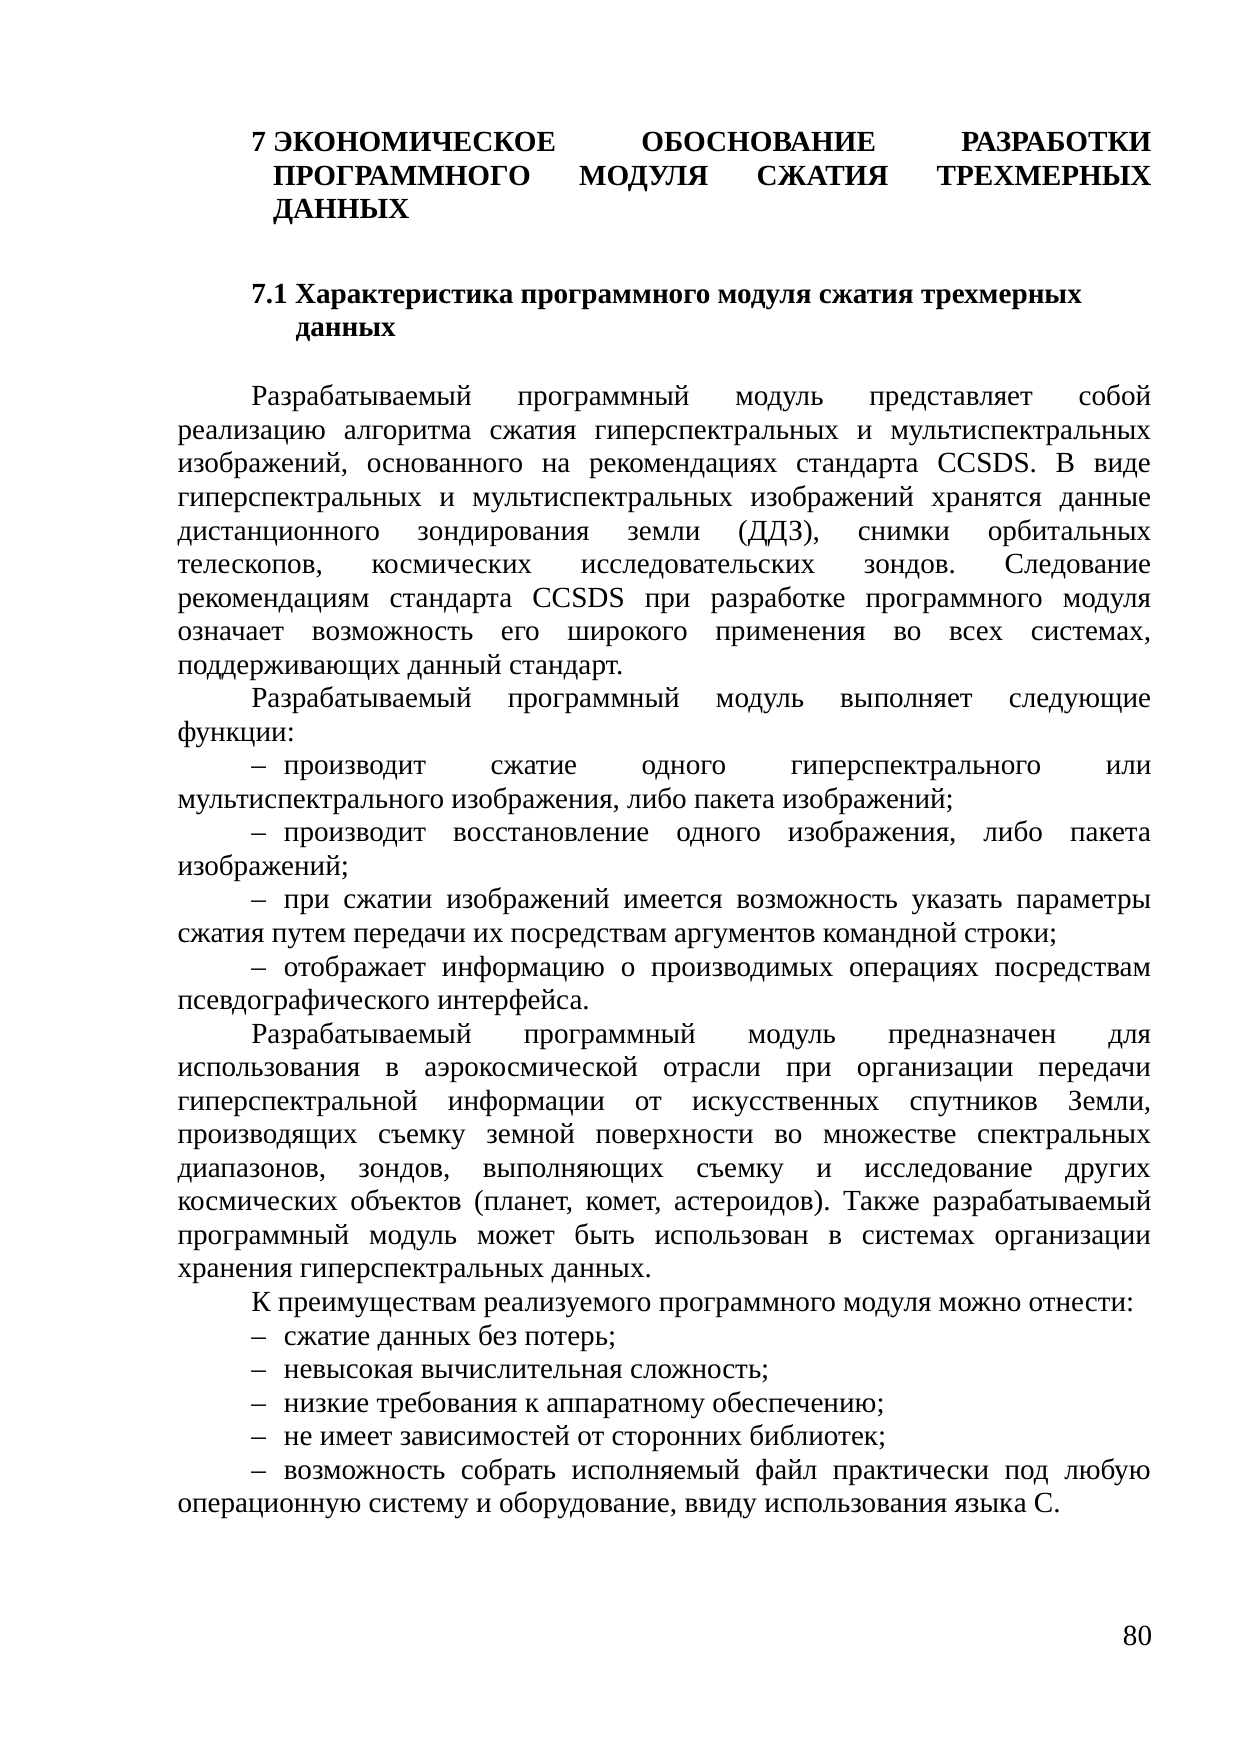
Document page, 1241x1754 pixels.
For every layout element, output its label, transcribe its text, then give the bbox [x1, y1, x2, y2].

text – низкие требования к аппаратному обеспечению; [177, 1385, 1152, 1418]
text Разрабатываемый программный модуль предназначен для использования в аэрокосмической отрасли при организации передачи гиперспектральной информации от искусственных спутников Земли, производящих съемку земной поверхности во множестве спектральных диапазонов, зондов, выполняющих съемку и исследование других космических объектов (планет, комет, астероидов). Также разрабатываемый программный модуль может быть использован в системах организации хранения гиперспектральных данных. [177, 1016, 1152, 1284]
text Разрабатываемый программный модуль выполняет следующие функции: [177, 680, 1152, 747]
text Разрабатываемый программный модуль представляет собой реализацию алгоритма сжатия гиперспектральных и мультиспектральных изображений, основанного на рекомендациях стандарта CCSDS. В виде гиперспектральных и мультиспектральных изображений хранятся данные дистанционного зондирования земли (ДДЗ), снимки орбитальных телескопов, космических исследовательских зондов. Следование рекомендациям стандарта CCSDS при разработке программного модуля означает возможность его широкого применения во всех системах, поддерживающих данный стандарт. [177, 378, 1152, 680]
text – при сжатии изображений имеется возможность указать параметры сжатия путем передачи их посредствам аргументов командной строки; [177, 882, 1152, 949]
subtitle 7.1 Характеристика программного модуля сжатия трехмерных данных [251, 276, 1152, 343]
subtitle 7 ЭКОНОМИЧЕСКОЕ ОБОСНОВАНИЕ РАЗРАБОТКИ ПРОГРАММНОГО МОДУЛЯ СЖАТИЯ ТРЕХМЕРНЫХ ДАННЫХ [251, 124, 1152, 225]
text – невысокая вычислительная сложность; [177, 1351, 1152, 1385]
text – производит сжатие одного гиперспектрального или мультиспектрального изображения, либо пакета изображений; [177, 747, 1152, 814]
text – сжатие данных без потерь; [177, 1318, 1152, 1351]
text – не имеет зависимостей от сторонних библиотек; [177, 1418, 1152, 1452]
text – возможность собрать исполняемый файл практически под любую операционную систему и оборудование, ввиду использования языка С. [177, 1452, 1152, 1519]
text – производит восстановление одного изображения, либо пакета изображений; [177, 814, 1152, 882]
text К преимуществам реализуемого программного модуля можно отнести: [177, 1284, 1152, 1318]
text – отображает информацию о производимых операциях посредствам псевдографического интерфейса. [177, 949, 1152, 1016]
